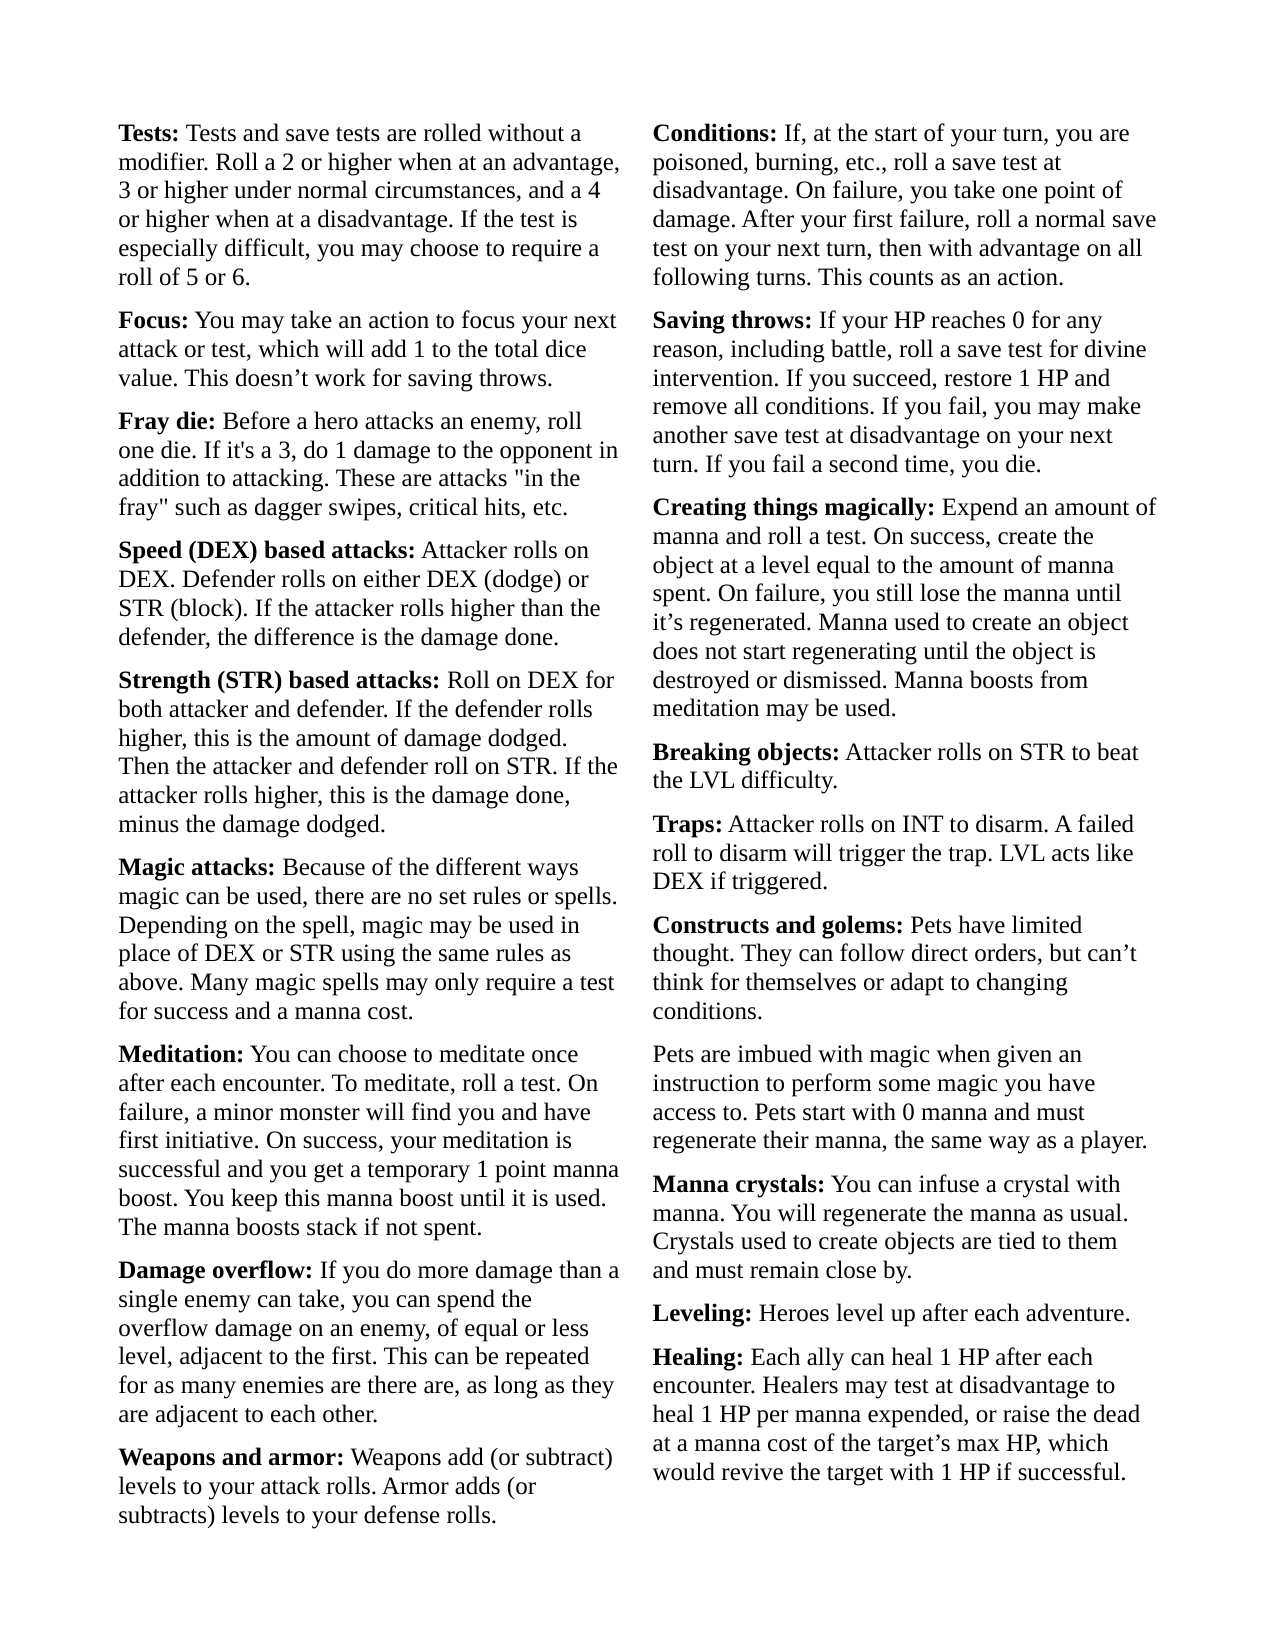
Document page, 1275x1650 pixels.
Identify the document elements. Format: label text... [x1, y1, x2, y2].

subtitle Speed (DEX) based attacks: Attacker rolls on DEX. Defender rolls on either DEX (dodge) or STR (block). If the attacker rolls higher than the defender, the difference is the damage done. [118, 536, 622, 651]
subtitle Leveling: Heroes level up after each adventure. [652, 1298, 1157, 1327]
subtitle Traps: Attacker rolls on INT to disarm. A failed roll to disarm will trigger the trap. LVL acts like DEX if triggered. [652, 809, 1157, 895]
subtitle Fray die: Before a hero attacks an enemy, roll one die. If it's a 3, do 1 damage to the opponent in addition to attacking. These are attacks "in the fray" such as dagger swipes, critical hits, etc. [118, 406, 622, 521]
subtitle Healing: Each ally can heal 1 HP after each encounter. Healers may test at disadvantage to heal 1 HP per manna expended, or raise the dead at a manna cost of the target’s max HP, which would revive the target with 1 HP if successful. [652, 1342, 1157, 1486]
subtitle Manna crystals: You can infuse a crystal with manna. You will regenerate the manna as usual. Crystals used to create objects are tied to them and must remain close by. [652, 1169, 1157, 1284]
subtitle Strength (STR) based attacks: Roll on DEX for both attacker and defender. If the defender rolls higher, this is the amount of damage dodged. Then the attacker and defender roll on STR. If the attacker rolls higher, this is the damage done, minus the damage dodged. [118, 665, 622, 838]
subtitle Breaking objects: Attacker rolls on STR to beat the LVL difficulty. [652, 737, 1157, 794]
subtitle Magic attacks: Because of the different ways magic can be used, there are no set rules or spells. Depending on the spell, magic may be used in place of DEX or STR using the same rules as above. Many magic spells may only require a test for success and a manna cost. [118, 852, 622, 1025]
subtitle Conditions: If, at the start of your turn, you are poisoned, burning, etc., roll a save test at disadvantage. On failure, you take one point of damage. After your first failure, roll a normal save test on your next turn, then with advantage on all following turns. This counts as an action. [652, 118, 1157, 291]
subtitle Meditation: You can choose to meditate once after each encounter. To meditate, roll a test. On failure, a minor monster will find you and have first initiative. On success, your meditation is successful and you get a temporary 1 point manna boost. You keep this manna boost until it is used. The manna boosts stack if not spent. [118, 1039, 622, 1241]
subtitle Focus: You may take an action to focus your next attack or test, which will add 1 to the total dice value. This doesn’t work for saving throws. [118, 305, 622, 391]
subtitle Damage overflow: If you do more damage than a single enemy can take, you can spend the overflow damage on an enemy, of equal or less level, adjacent to the first. This can be repeated for as many enemies are there are, as long as they are adjacent to each other. [118, 1255, 622, 1428]
subtitle Tests: Tests and save tests are rolled without a modifier. Roll a 2 or higher when at an advantage, 3 or higher under normal circumstances, and a 4 or higher when at a disadvantage. If the test is especially difficult, you may choose to require a roll of 5 or 6. [118, 118, 622, 291]
subtitle Constructs and golems: Pets have limited thought. They can follow direct orders, but can’t think for themselves or adapt to changing conditions. [652, 910, 1157, 1025]
subtitle Creating things magically: Expend an amount of manna and roll a test. On success, create the object at a level equal to the amount of manna spent. On failure, you still lose the manna until it’s regenerated. Manna used to create an object does not start regenerating until the object is destroyed or dismissed. Manna boosts from meditation may be used. [652, 492, 1157, 722]
text Pets are imbued with magic when given an instruction to perform some magic you have access to. Pets start with 0 manna and must regenerate their manna, the same way as a player. [652, 1039, 1157, 1154]
subtitle Weapons and armor: Weapons add (or subtract) levels to your attack rolls. Armor adds (or subtracts) levels to your defense rolls. [118, 1442, 622, 1528]
subtitle Saving throws: If your HP reaches 0 for any reason, including battle, roll a save test for divine intervention. If you succeed, restore 1 HP and remove all conditions. If you fail, you may make another save test at disadvantage on your next turn. If you fail a second time, you die. [652, 305, 1157, 478]
